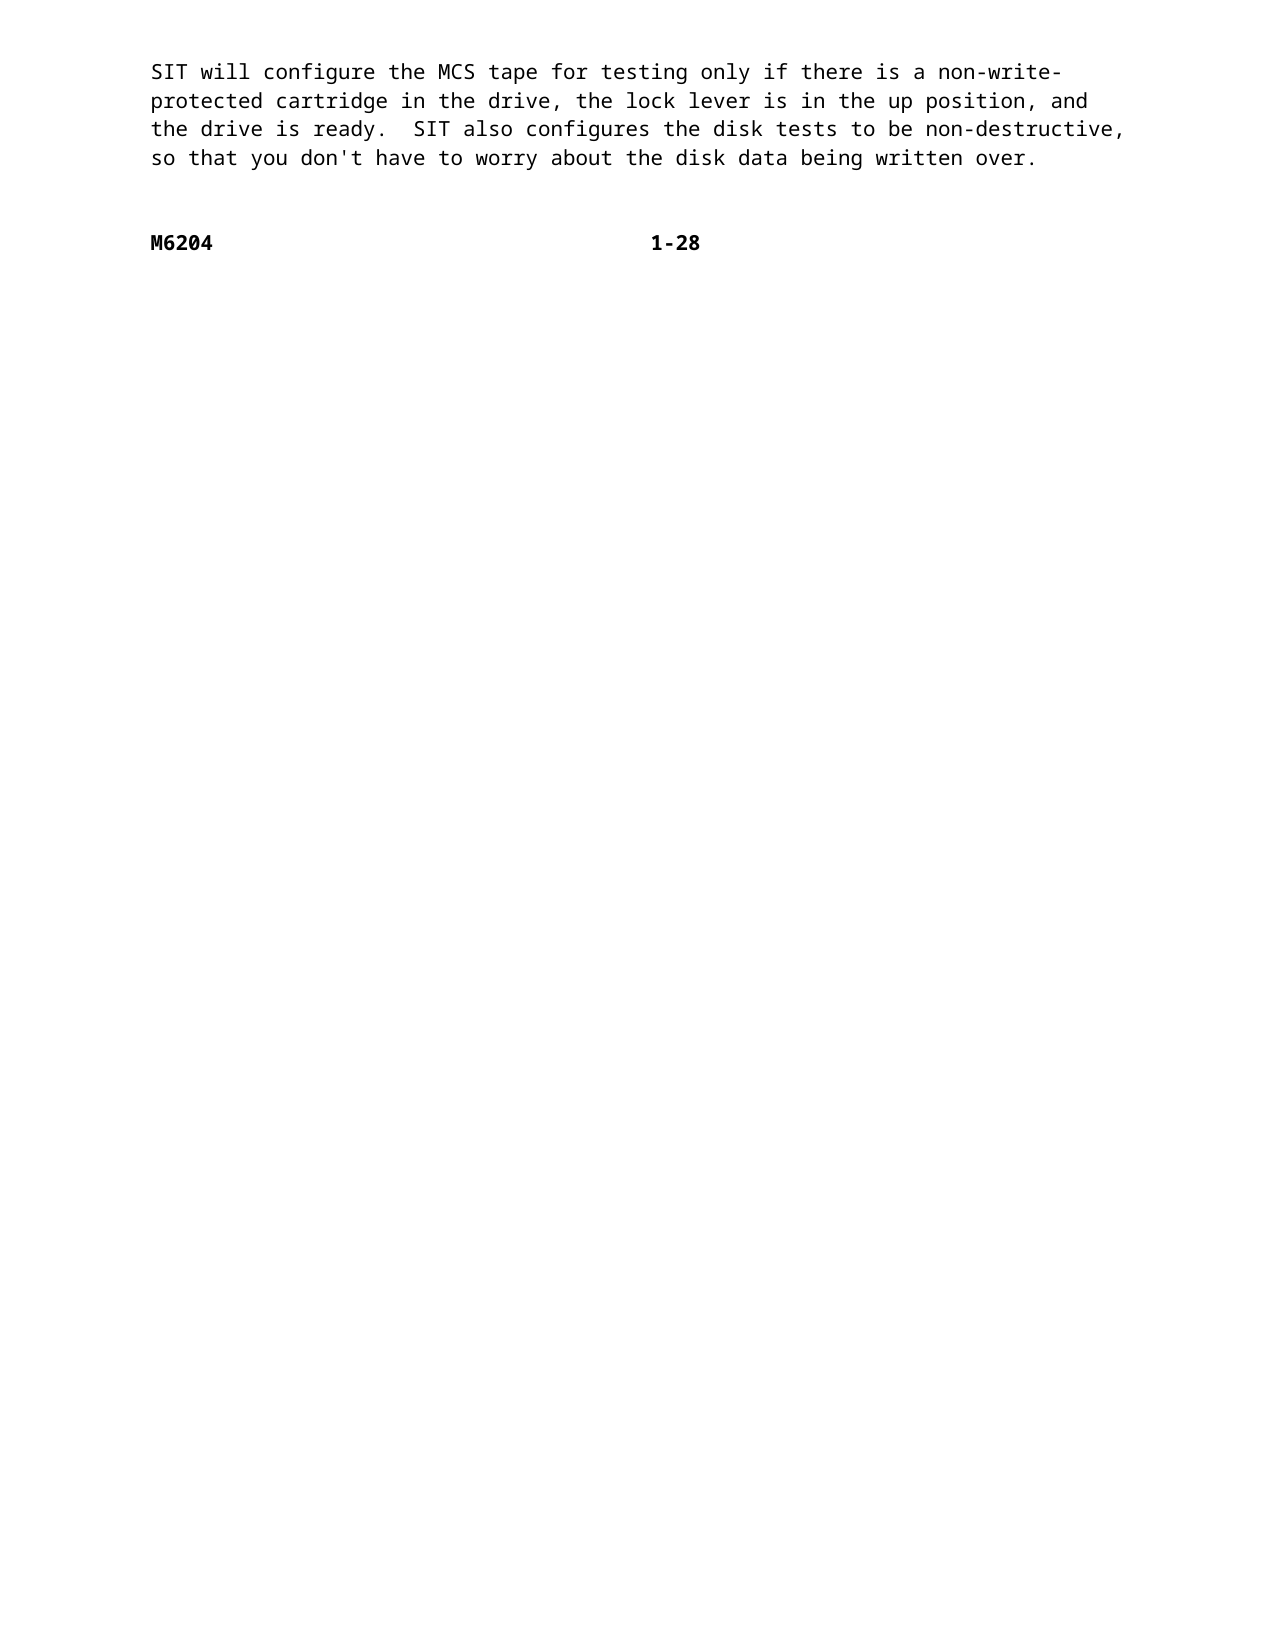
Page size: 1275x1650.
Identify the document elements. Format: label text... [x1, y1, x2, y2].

text protected cartridge in the drive, the lock lever is in the up position, and [38, 86, 1237, 114]
text so that you don't have to worry about the disk data being written over. [38, 143, 1237, 171]
text SIT will configure the MCS tape for testing only if there is a non-write- [38, 57, 1237, 86]
text the drive is ready. SIT also configures the disk tests to be non-destructive, [38, 114, 1237, 143]
text M6204 1-28 [38, 228, 1237, 256]
